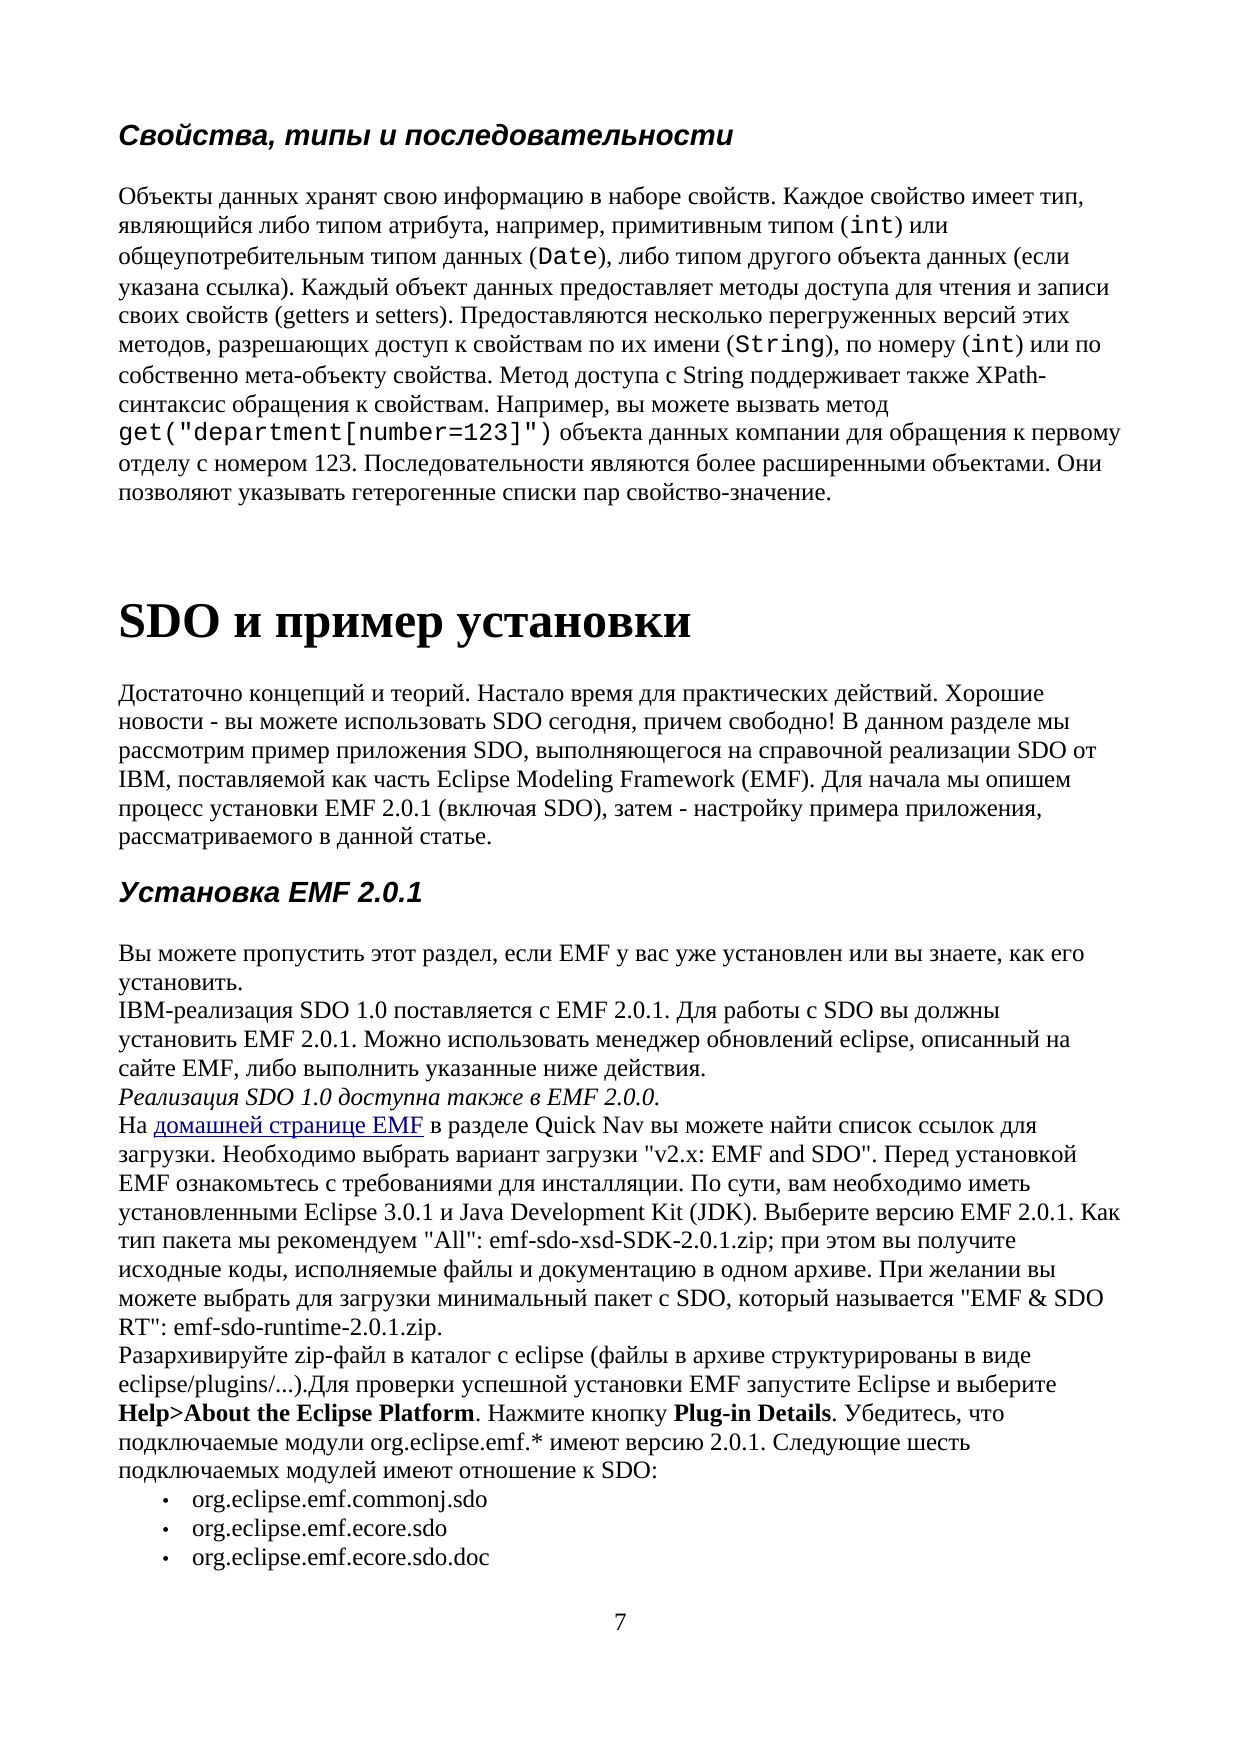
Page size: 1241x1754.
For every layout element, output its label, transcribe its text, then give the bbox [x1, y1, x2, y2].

text На домашней странице EMF в разделе Quick Nav вы можете найти список ссылок для загрузки. Необходимо выбрать вариант загрузки "v2.x: EMF and SDO". Перед установкой EMF ознакомьтесь с требованиями для инсталляции. По сути, вам необходимо иметь установленными Eclipse 3.0.1 и Java Development Kit (JDK). Выберите версию EMF 2.0.1. Как тип пакета мы рекомендуем "All": emf-sdo-xsd-SDK-2.0.1.zip; при этом вы получите исходные коды, исполняемые файлы и документацию в одном архиве. При желании вы можете выбрать для загрузки минимальный пакет с SDO, который называется "EMF & SDO RT": emf-sdo-runtime-2.0.1.zip. [118, 1111, 1122, 1341]
text Вы можете пропустить этот раздел, если EMF у вас уже установлен или вы знаете, как его установить. [118, 938, 1122, 996]
subtitle Установка EMF 2.0.1 [118, 875, 1122, 909]
list org.eclipse.emf.ecore.sdo [162, 1513, 1122, 1542]
subtitle SDO и пример установки [118, 591, 1122, 648]
text Объекты данных хранят свою информацию в наборе свойств. Каждое свойство имеет тип, являющийся либо типом атрибута, например, примитивным типом (int) или общеупотребительным типом данных (Date), либо типом другого объекта данных (если указана ссылка). Каждый объект данных предоставляет методы доступа для чтения и записи своих свойств (getters и setters). Предоставляются несколько перегруженных версий этих методов, разрешающих доступ к свойствам по их имени (String), по номеру (int) или по собственно мета-объекту свойства. Метод доступа с String поддерживает также XPath-синтаксис обращения к свойствам. Например, вы можете вызвать метод get("department[number=123]") объекта данных компании для обращения к первому отделу с номером 123. Последовательности являются более расширенными объектами. Они позволяют указывать гетерогенные списки пар свойство-значение. [118, 181, 1122, 506]
list org.eclipse.emf.ecore.sdo.doc [162, 1542, 1122, 1571]
text Достаточно концепций и теорий. Настало время для практических действий. Хорошие новости - вы можете использовать SDO сегодня, причем свободно! В данном разделе мы рассмотрим пример приложения SDO, выполняющегося на справочной реализации SDO от IBM, поставляемой как часть Eclipse Modeling Framework (EMF). Для начала мы опишем процесс установки EMF 2.0.1 (включая SDO), затем - настройку примера приложения, рассматриваемого в данной статье. [118, 678, 1122, 850]
text Разархивируйте zip-файл в каталог с eclipse (файлы в архиве структурированы в виде eclipse/plugins/...).Для проверки успешной установки EMF запустите Eclipse и выберите Help>About the Eclipse Platform. Нажмите кнопку Plug-in Details. Убедитесь, что подключаемые модули org.eclipse.emf.* имеют версию 2.0.1. Следующие шесть подключаемых модулей имеют отношение к SDO: [118, 1341, 1122, 1484]
text IBM-реализация SDO 1.0 поставляется с EMF 2.0.1. Для работы с SDO вы должны установить EMF 2.0.1. Можно использовать менеджер обновлений eclipse, описанный на сайте EMF, либо выполнить указанные ниже действия. [118, 996, 1122, 1082]
list org.eclipse.emf.commonj.sdo [162, 1484, 1122, 1513]
text Реализация SDO 1.0 доступна также в EMF 2.0.0. [118, 1082, 1122, 1111]
subtitle Свойства, типы и последовательности [118, 118, 1122, 152]
